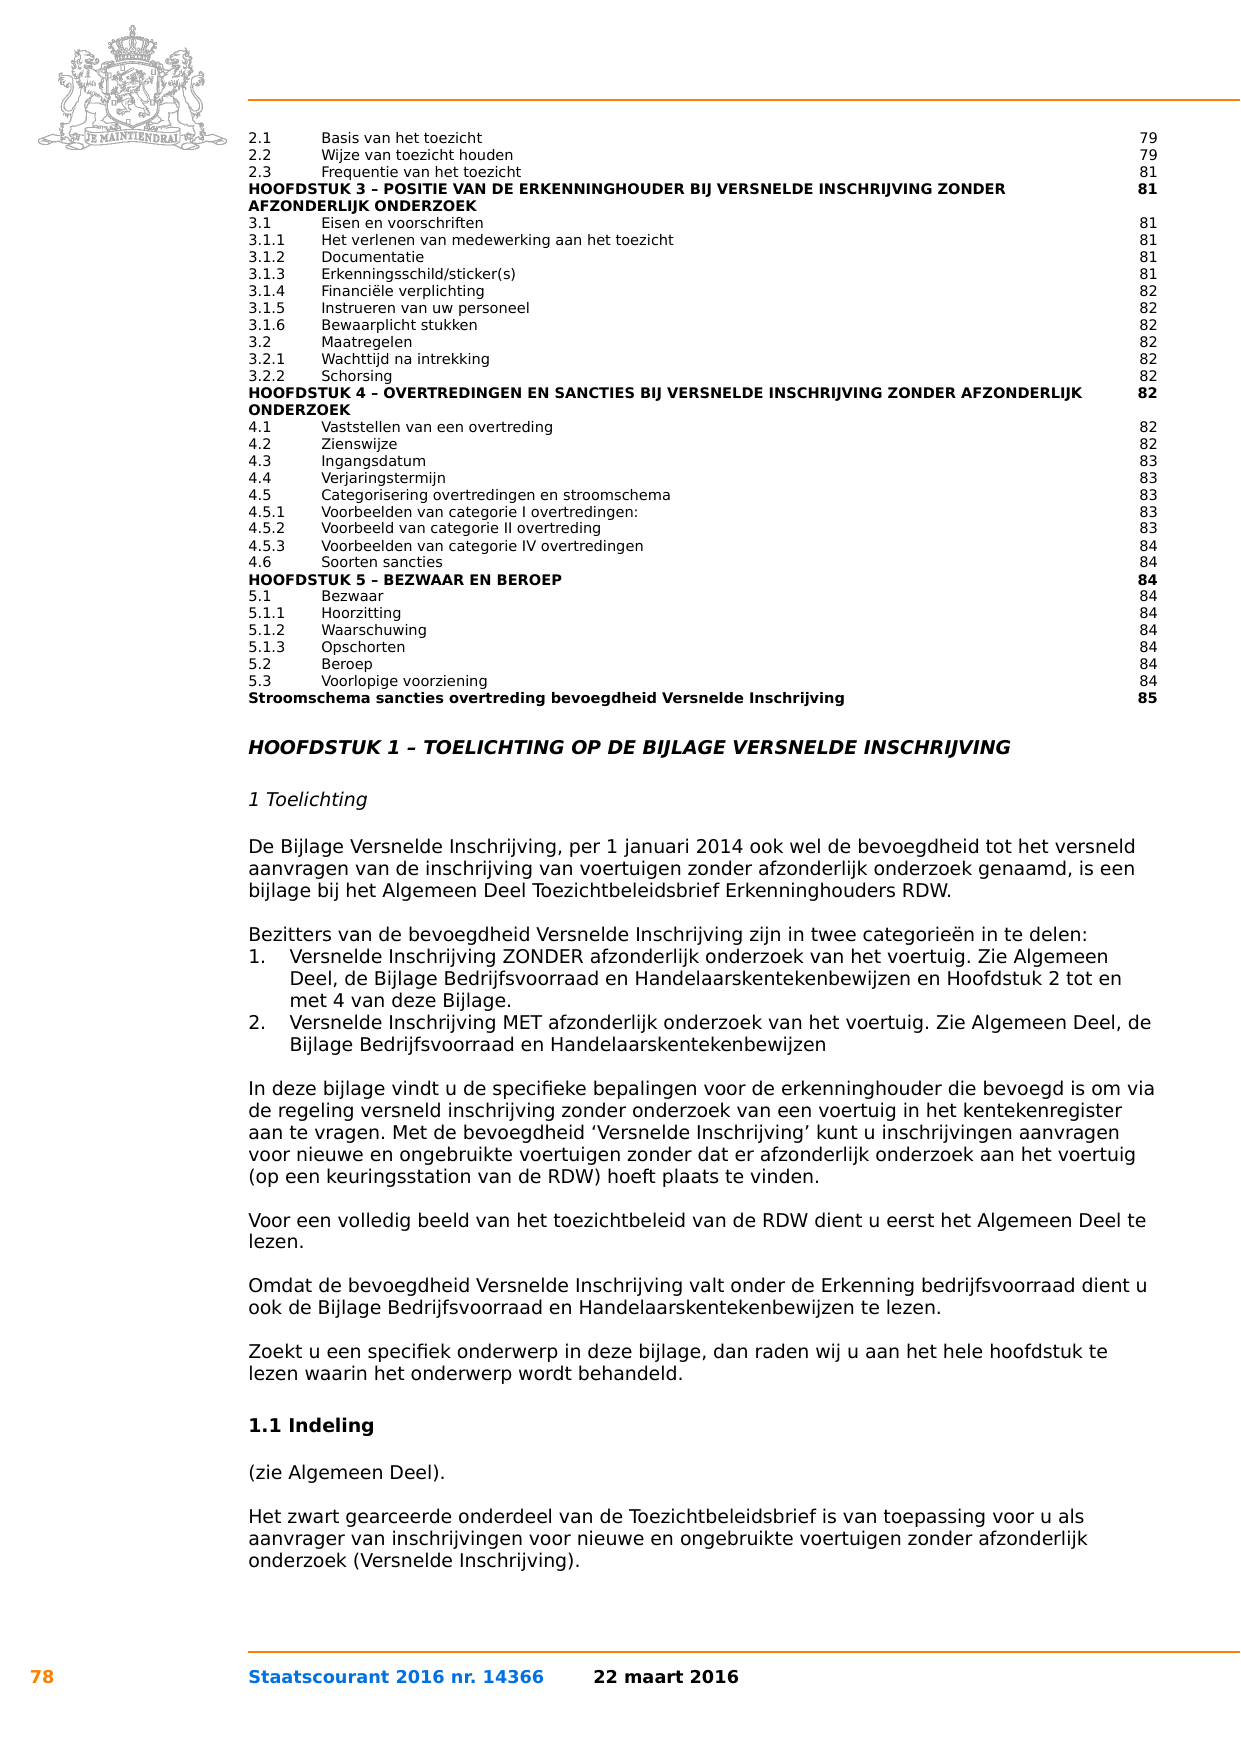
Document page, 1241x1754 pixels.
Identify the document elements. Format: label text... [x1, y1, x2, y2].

table_cell Voorbeeld van categorie II overtreding [315, 520, 1093, 537]
table_cell 4.1 [248, 419, 315, 436]
table_cell Verjaringstermijn [315, 470, 1093, 486]
table_cell 82 [1093, 419, 1163, 436]
table_cell Financiële verplichting [315, 283, 1093, 300]
table_cell 3.2.1 [248, 351, 315, 368]
text 2. Versnelde Inschrijving MET afzonderlijk onderzoek van het voertuig. Zie Algemeen Deel, de Bijlage Bedrijfsvoorraad en Handelaarskentekenbewijzen [248, 1012, 1163, 1056]
text (zie Algemeen Deel). [248, 1462, 1163, 1484]
table_cell 2.3 [248, 164, 315, 181]
table_cell 82 [1093, 351, 1163, 368]
table_cell 84 [1093, 605, 1163, 622]
table_cell 82 [1093, 334, 1163, 351]
table_cell 3.1.3 [248, 266, 315, 283]
table_cell 82 [1093, 385, 1163, 418]
table_cell 5.1.3 [248, 639, 315, 656]
text Omdat de bevoegdheid Versnelde Inschrijving valt onder de Erkenning bedrijfsvoorraad dient u ook de Bijlage Bedrijfsvoorraad en Handelaarskentekenbewijzen te lezen. [248, 1275, 1163, 1319]
table_cell Stroomschema sancties overtreding bevoegdheid Versnelde Inschrijving [248, 690, 1093, 707]
table_cell Ingangsdatum [315, 453, 1093, 469]
table_cell 83 [1093, 486, 1163, 503]
subtitle 1 Toelichting [248, 789, 1163, 811]
text In deze bijlage vindt u de specifieke bepalingen voor de erkenninghouder die bevoegd is om via de regeling versneld inschrijving zonder onderzoek van een voertuig in het kentekenregister aan te vragen. Met de bevoegdheid ‘Versnelde Inschrijving’ kunt u inschrijvingen aanvragen voor nieuwe en ongebruikte voertuigen zonder dat er afzonderlijk onderzoek aan het voertuig (op een keuringsstation van de RDW) hoeft plaats te vinden. [248, 1078, 1163, 1188]
table_cell Maatregelen [315, 334, 1093, 351]
table_cell Zienswijze [315, 436, 1093, 452]
table_cell 5.1.1 [248, 605, 315, 622]
text Het zwart gearceerde onderdeel van de Toezichtbeleidsbrief is van toepassing voor u als aanvrager van inschrijvingen voor nieuwe en ongebruikte voertuigen zonder afzonderlijk onderzoek (Versnelde Inschrijving). [248, 1506, 1163, 1572]
table_cell Categorisering overtredingen en stroomschema [315, 486, 1093, 503]
picture [38, 25, 227, 150]
table_cell 3.2 [248, 334, 315, 351]
text 1. Versnelde Inschrijving ZONDER afzonderlijk onderzoek van het voertuig. Zie Algemeen Deel, de Bijlage Bedrijfsvoorraad en Handelaarskentekenbewijzen en Hoofdstuk 2 tot en met 4 van deze Bijlage. [248, 946, 1163, 1012]
table_cell 4.5.2 [248, 520, 315, 537]
table_cell 3.2.2 [248, 368, 315, 384]
text Bezitters van de bevoegdheid Versnelde Inschrijving zijn in twee categorieën in te delen: [248, 924, 1163, 946]
table_cell 82 [1093, 436, 1163, 452]
table_cell 79 [1093, 130, 1163, 147]
table_cell 81 [1093, 266, 1163, 283]
table_cell 84 [1093, 571, 1163, 588]
table_cell Het verlenen van medewerking aan het toezicht [315, 232, 1093, 249]
table_cell 83 [1093, 470, 1163, 486]
table_cell Hoorzitting [315, 605, 1093, 622]
table_cell 83 [1093, 520, 1163, 537]
table_cell 5.3 [248, 673, 315, 690]
table_cell HOOFDSTUK 5 – BEZWAAR EN BEROEP [248, 571, 1093, 588]
table_cell 3.1.4 [248, 283, 315, 300]
table_cell HOOFDSTUK 4 – OVERTREDINGEN EN SANCTIES BIJ VERSNELDE INSCHRIJVING ZONDER AFZONDERLIJK ONDERZOEK [248, 385, 1093, 418]
table_cell Beroep [315, 656, 1093, 673]
table_cell 3.1.5 [248, 300, 315, 317]
table_cell 83 [1093, 504, 1163, 520]
table_cell Schorsing [315, 368, 1093, 384]
table_cell 5.1 [248, 588, 315, 605]
table_cell 4.2 [248, 436, 315, 452]
table_cell 2.2 [248, 147, 315, 164]
table_cell Voorbeelden van categorie IV overtredingen [315, 538, 1093, 554]
table_cell 84 [1093, 538, 1163, 554]
table_cell 84 [1093, 554, 1163, 571]
table_cell Waarschuwing [315, 622, 1093, 639]
table_cell 83 [1093, 453, 1163, 469]
table_cell Soorten sancties [315, 554, 1093, 571]
table_cell 3.1.2 [248, 249, 315, 266]
table_cell HOOFDSTUK 3 – POSITIE VAN DE ERKENNINGHOUDER BIJ VERSNELDE INSCHRIJVING ZONDER AFZONDERLIJK ONDERZOEK [248, 181, 1093, 215]
table_cell Opschorten [315, 639, 1093, 656]
table_cell Bezwaar [315, 588, 1093, 605]
table_cell 81 [1093, 232, 1163, 249]
table_cell 85 [1093, 690, 1163, 707]
table_cell 81 [1093, 181, 1163, 215]
table_cell Voorlopige voorziening [315, 673, 1093, 690]
table_cell Vaststellen van een overtreding [315, 419, 1093, 436]
table_cell Eisen en voorschriften [315, 215, 1093, 232]
table_cell 84 [1093, 656, 1163, 673]
table_cell 5.1.2 [248, 622, 315, 639]
table_cell 4.5 [248, 486, 315, 503]
table_cell Frequentie van het toezicht [315, 164, 1093, 181]
table_cell 81 [1093, 215, 1163, 232]
table_cell 79 [1093, 147, 1163, 164]
table_cell Wachttijd na intrekking [315, 351, 1093, 368]
table_cell Basis van het toezicht [315, 130, 1093, 147]
table_cell 3.1.1 [248, 232, 315, 249]
subtitle HOOFDSTUK 1 – TOELICHTING OP DE BIJLAGE VERSNELDE INSCHRIJVING [248, 737, 1163, 759]
table_cell 82 [1093, 300, 1163, 317]
table_cell Instrueren van uw personeel [315, 300, 1093, 317]
table_cell 82 [1093, 283, 1163, 300]
table_cell 4.5.1 [248, 504, 315, 520]
table_cell 84 [1093, 639, 1163, 656]
table_cell Voorbeelden van categorie I overtredingen: [315, 504, 1093, 520]
table_cell Erkenningsschild/sticker(s) [315, 266, 1093, 283]
table_cell Bewaarplicht stukken [315, 317, 1093, 334]
table_cell 81 [1093, 249, 1163, 266]
table_cell 5.2 [248, 656, 315, 673]
table_cell 4.6 [248, 554, 315, 571]
table_cell 84 [1093, 588, 1163, 605]
table_cell 84 [1093, 673, 1163, 690]
table_cell 4.4 [248, 470, 315, 486]
table_cell 82 [1093, 368, 1163, 384]
table_cell 81 [1093, 164, 1163, 181]
table_cell 3.1.6 [248, 317, 315, 334]
subtitle 1.1 Indeling [248, 1415, 1163, 1437]
table_cell 82 [1093, 317, 1163, 334]
text Voor een volledig beeld van het toezichtbeleid van de RDW dient u eerst het Algemeen Deel te lezen. [248, 1209, 1163, 1253]
table_cell Wijze van toezicht houden [315, 147, 1093, 164]
table_cell Documentatie [315, 249, 1093, 266]
table_cell 2.1 [248, 130, 315, 147]
table_cell 84 [1093, 622, 1163, 639]
text De Bijlage Versnelde Inschrijving, per 1 januari 2014 ook wel de bevoegdheid tot het versneld aanvragen van de inschrijving van voertuigen zonder afzonderlijk onderzoek genaamd, is een bijlage bij het Algemeen Deel Toezichtbeleidsbrief Erkenninghouders RDW. [248, 836, 1163, 902]
table_cell 3.1 [248, 215, 315, 232]
text Zoekt u een specifiek onderwerp in deze bijlage, dan raden wij u aan het hele hoofdstuk te lezen waarin het onderwerp wordt behandeld. [248, 1341, 1163, 1385]
table_cell 4.5.3 [248, 538, 315, 554]
table_cell 4.3 [248, 453, 315, 469]
